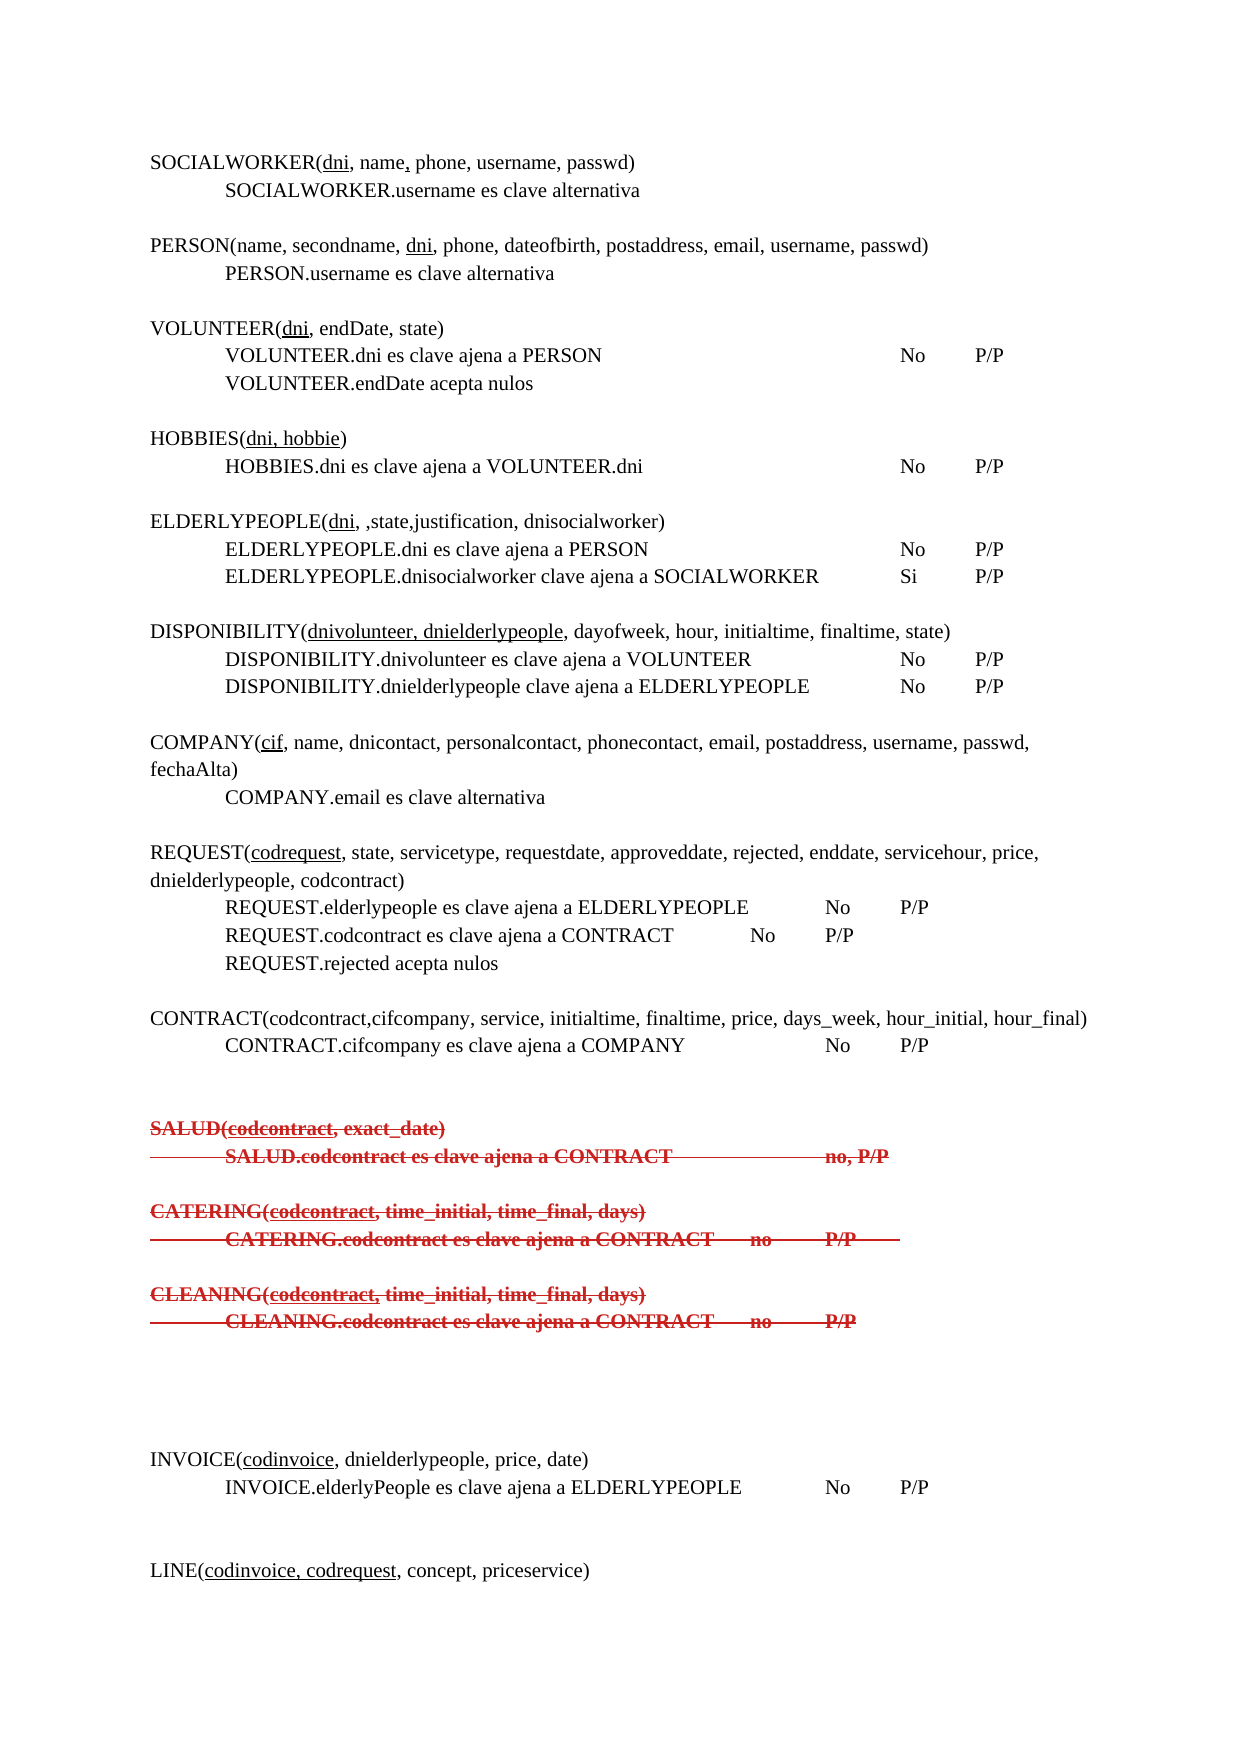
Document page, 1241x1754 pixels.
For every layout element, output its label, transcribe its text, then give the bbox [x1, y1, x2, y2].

text VOLUNTEER(dni, endDate, state) [150, 316, 1090, 340]
text CONTRACT(codcontract,cifcompany, service, initialtime, finaltime, price, days_week, hour_initial, hour_final) [150, 1006, 1090, 1030]
text DISPONIBILITY.dnielderlypeople clave ajena a ELDERLYPEOPLE No P/P [150, 674, 1090, 698]
text PERSON(name, secondname, dni, phone, dateofbirth, postaddress, email, username, passwd) [150, 233, 1090, 257]
text SALUD(codcontract, exact_date) [150, 1116, 1090, 1140]
text ELDERLYPEOPLE.dni es clave ajena a PERSON No P/P [150, 536, 1090, 561]
text SOCIALWORKER.username es clave alternativa [150, 178, 1090, 202]
text REQUEST.rejected acepta nulos [150, 951, 1090, 974]
text PERSON.username es clave alternativa [150, 260, 1090, 284]
text CLEANING(codcontract, time_initial, time_final, days) [150, 1282, 1090, 1306]
text CATERING.codcontract es clave ajena a CONTRACT no P/P [150, 1227, 1090, 1251]
text REQUEST.elderlypeople es clave ajena a ELDERLYPEOPLE No P/P [150, 895, 1090, 919]
text HOBBIES(dni, hobbie) [150, 426, 1090, 450]
text COMPANY(cif, name, dnicontact, personalcontact, phonecontact, email, postaddress, username, passwd, fechaAlta) [150, 730, 1090, 781]
text SOCIALWORKER(dni, name, phone, username, passwd) [150, 150, 1090, 174]
text COMPANY.email es clave alternativa [150, 785, 1090, 809]
text VOLUNTEER.endDate acepta nulos [150, 371, 1090, 395]
text ELDERLYPEOPLE.dnisocialworker clave ajena a SOCIALWORKER Si P/P [150, 564, 1090, 588]
text REQUEST(codrequest, state, servicetype, requestdate, approveddate, rejected, enddate, servicehour, price, dnielderlypeople, codcontract) [150, 840, 1090, 892]
text INVOICE.elderlyPeople es clave ajena a ELDERLYPEOPLE No P/P [150, 1475, 1090, 1499]
text DISPONIBILITY(dnivolunteer, dnielderlypeople, dayofweek, hour, initialtime, finaltime, state) [150, 619, 1090, 643]
text LINE(codinvoice, codrequest, concept, priceservice) [150, 1558, 1090, 1582]
text HOBBIES.dni es clave ajena a VOLUNTEER.dni No P/P [150, 454, 1090, 478]
text VOLUNTEER.dni es clave ajena a PERSON No P/P [150, 343, 1090, 367]
text CLEANING.codcontract es clave ajena a CONTRACT no P/P [150, 1309, 1090, 1333]
text ELDERLYPEOPLE(dni, ,state,justification, dnisocialworker) [150, 509, 1090, 533]
text INVOICE(codinvoice, dnielderlypeople, price, date) [150, 1447, 1090, 1471]
text REQUEST.codcontract es clave ajena a CONTRACT No P/P [150, 923, 1090, 947]
text DISPONIBILITY.dnivolunteer es clave ajena a VOLUNTEER No P/P [150, 647, 1090, 671]
text CATERING(codcontract, time_initial, time_final, days) [150, 1199, 1090, 1223]
text CONTRACT.cifcompany es clave ajena a COMPANY No P/P [150, 1033, 1090, 1057]
text SALUD.codcontract es clave ajena a CONTRACT no, P/P [150, 1144, 1090, 1168]
